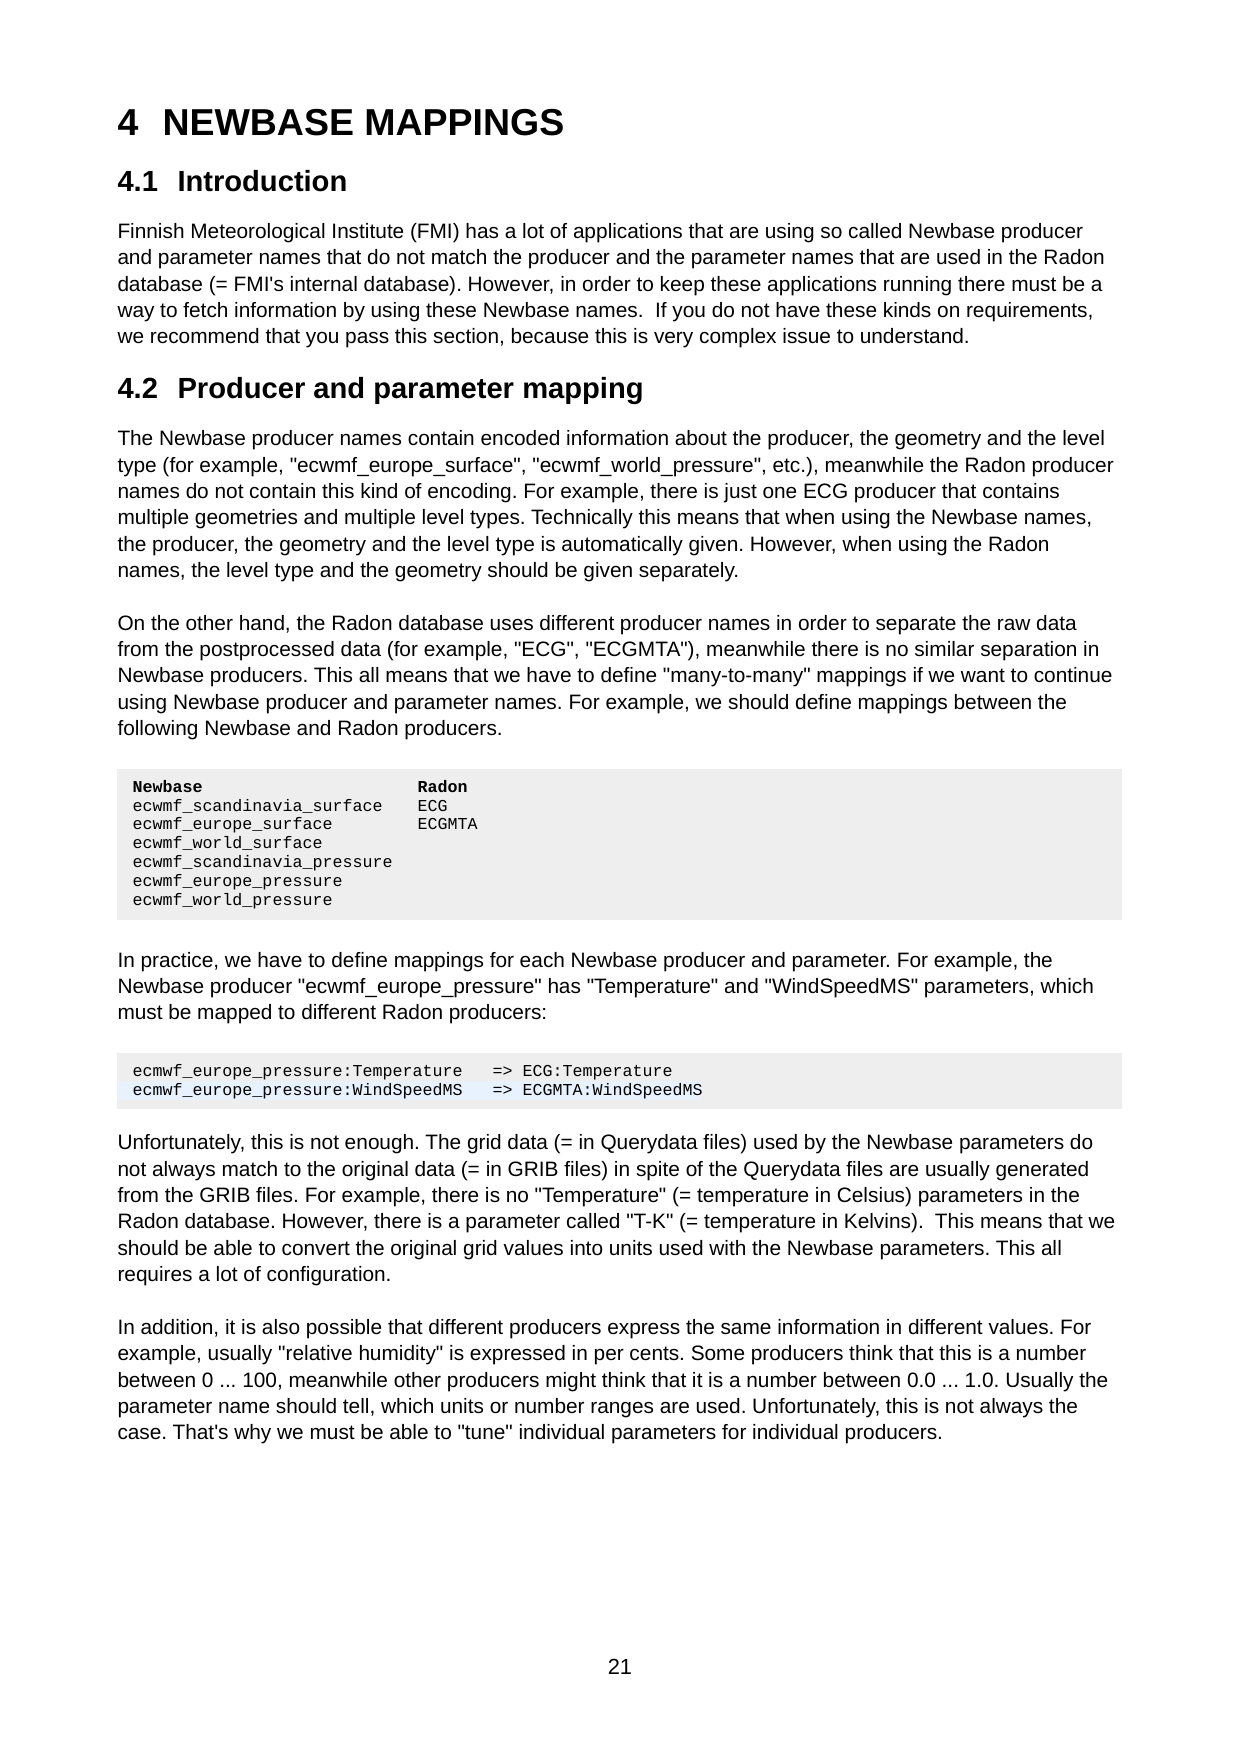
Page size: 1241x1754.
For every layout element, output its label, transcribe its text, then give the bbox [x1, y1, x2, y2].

text Finnish Meteorological Institute (FMI) has a lot of applications that are using so called Newbase producer and parameter names that do not match the producer and the parameter names that are used in the Radon database (= FMI's internal database). However, in order to keep these applications running there must be a way to fetch information by using these Newbase names. If you do not have these kinds on requirements, we recommend that you pass this section, because this is very complex issue to understand. [117, 219, 1122, 348]
text ecwmf_scandinavia_pressure [117, 854, 1122, 872]
text ecmwf_europe_pressure:WindSpeedMS => ECGMTA:WindSpeedMS [117, 1081, 1122, 1100]
text On the other hand, the Radon database uses different producer names in order to separate the raw data from the postprocessed data (for example, "ECG", "ECGMTA"), meanwhile there is no similar separation in Newbase producers. This all means that we have to define "many-to-many" mappings if we want to continue using Newbase producer and parameter names. For example, we should define mappings between the following Newbase and Radon producers. [117, 611, 1122, 740]
text ecwmf_world_surface [117, 835, 1122, 854]
subtitle NEWBASE MAPPINGS [117, 100, 1122, 143]
subtitle Producer and parameter mapping [117, 372, 1122, 405]
text ecwmf_europe_pressure [117, 872, 1122, 891]
text ecmwf_europe_pressure:Temperature => ECG:Temperature [117, 1062, 1122, 1081]
text The Newbase producer names contain encoded information about the producer, the geometry and the level type (for example, "ecwmf_europe_surface", "ecwmf_world_pressure", etc.), meanwhile the Radon producer names do not contain this kind of encoding. For example, there is just one ECG producer that contains multiple geometries and multiple level types. Technically this means that when using the Newbase names, the producer, the geometry and the level type is automatically given. However, when using the Radon names, the level type and the geometry should be given separately. [117, 426, 1122, 582]
text ecwmf_world_pressure [117, 891, 1122, 910]
subtitle Introduction [117, 164, 1122, 198]
text In addition, it is also possible that different producers express the same information in different values. For example, usually "relative humidity" is expressed in per cents. Some producers think that this is a number between 0 ... 100, meanwhile other producers might think that it is a number between 0.0 ... 1.0. Usually the parameter name should tell, which units or number ranges are used. Unfortunately, this is not always the case. That's why we must be able to "tune" individual parameters for individual producers. [117, 1315, 1122, 1444]
text Newbase Radon [117, 778, 1122, 797]
text Unfortunately, this is not enough. The grid data (= in Querydata files) used by the Newbase parameters do not always match to the original data (= in GRIB files) in spite of the Querydata files are usually generated from the GRIB files. For example, there is no "Temperature" (= temperature in Celsius) parameters in the Radon database. However, there is a parameter called "T-K" (= temperature in Kelvins). This means that we should be able to convert the original grid values into units used with the Newbase parameters. This all requires a lot of configuration. [117, 1130, 1122, 1286]
text ecwmf_europe_surface ECGMTA [117, 816, 1122, 835]
text ecwmf_scandinavia_surface ECG [117, 797, 1122, 816]
text In practice, we have to define mappings for each Newbase producer and parameter. For example, the Newbase producer "ecwmf_europe_pressure" has "Temperature" and "WindSpeedMS" parameters, which must be mapped to different Radon producers: [117, 947, 1122, 1024]
